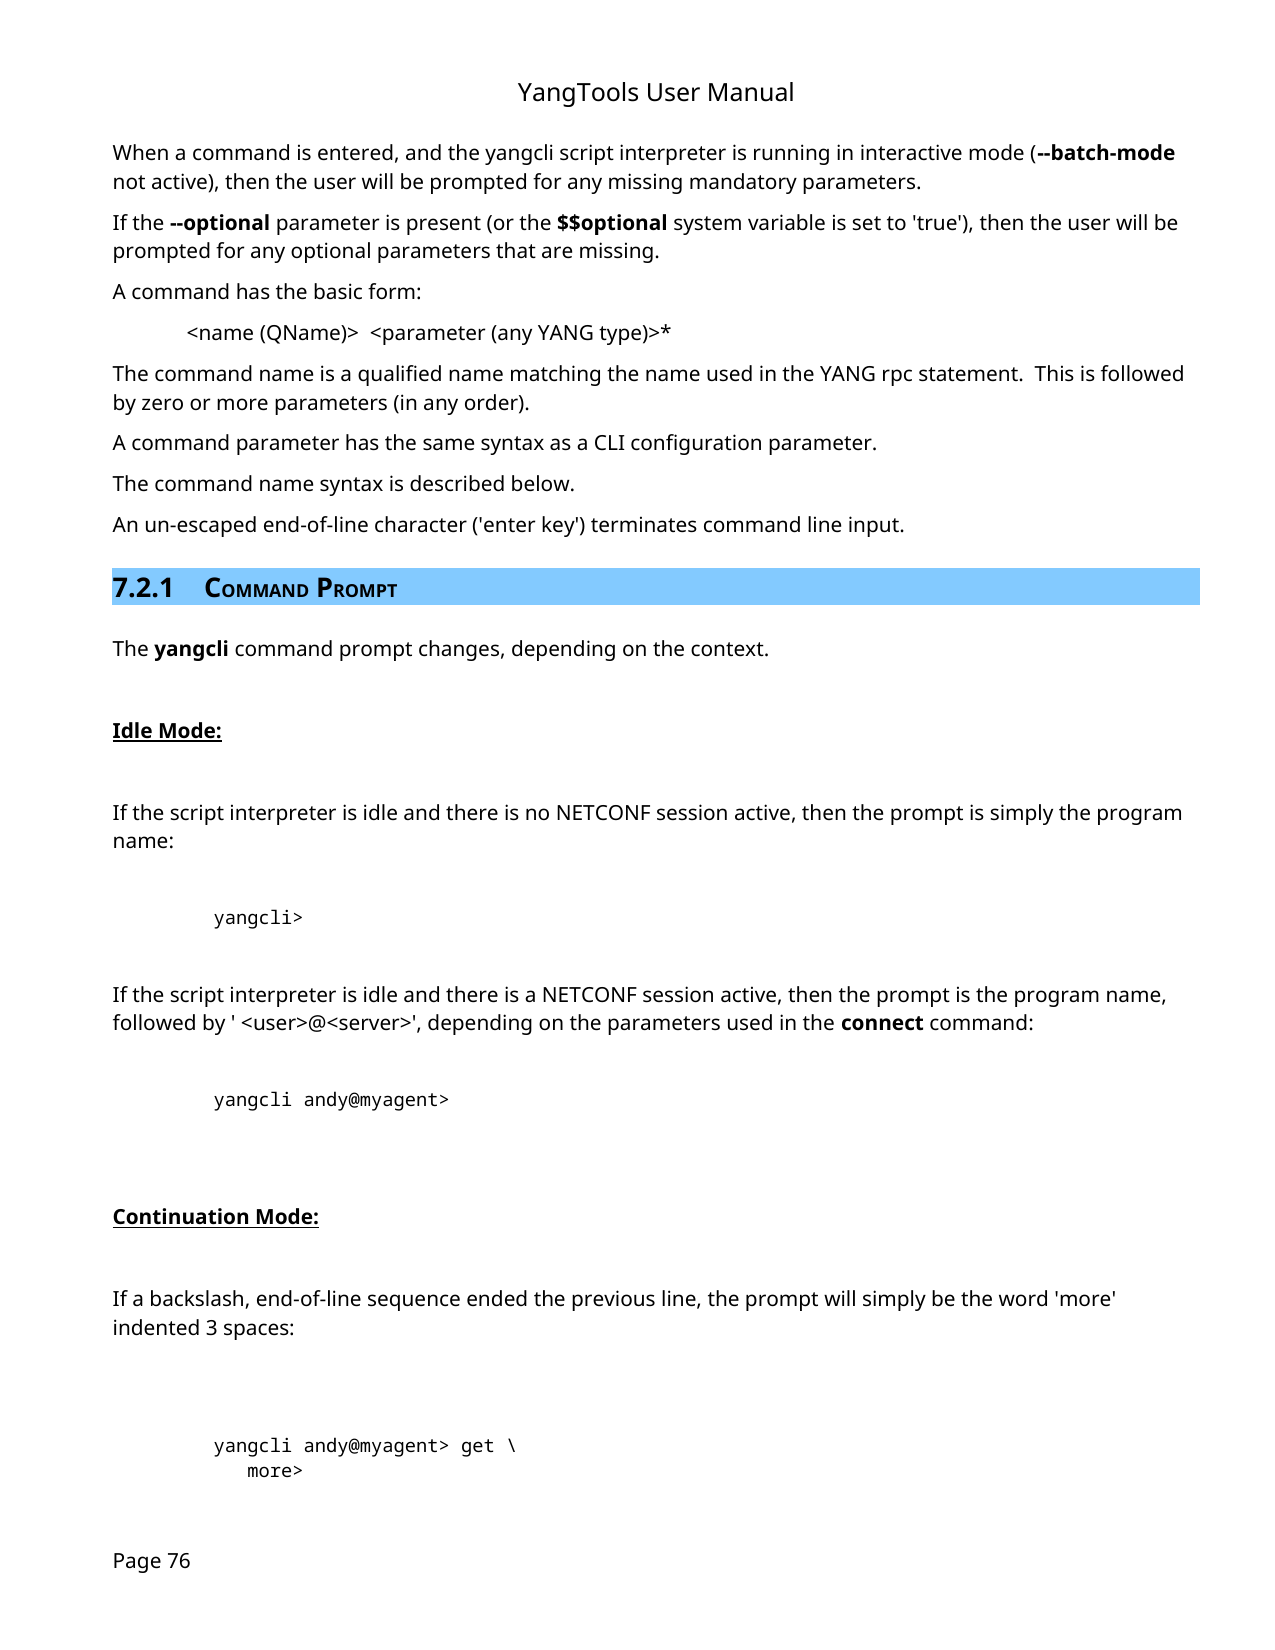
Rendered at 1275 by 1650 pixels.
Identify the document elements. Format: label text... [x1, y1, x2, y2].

text <name (QName)> <parameter (any YANG type)>* [112, 318, 1200, 347]
text The yangcli command prompt changes, depending on the context. [112, 634, 1200, 662]
text When a command is entered, and the yangcli script interpreter is running in interactive mode (--batch-mode not active), then the user will be prompted for any missing mandatory parameters. [112, 138, 1200, 195]
text A command has the basic form: [112, 277, 1200, 306]
text Idle Mode: [112, 716, 1200, 744]
text If a backslash, end-of-line sequence ended the previous line, the prompt will simply be the word 'more' indented 3 spaces: [112, 1284, 1200, 1341]
text If the script interpreter is idle and there is no NETCONF session active, then the prompt is simply the program name: [112, 798, 1200, 855]
text A command parameter has the same syntax as a CLI configuration parameter. [112, 428, 1200, 457]
text yangcli> [139, 905, 1200, 930]
text If the script interpreter is idle and there is a NETCONF session active, then the prompt is the program name, followed by ' <user>@<server>', depending on the parameters used in the connect command: [112, 980, 1200, 1037]
text The command name is a qualified name matching the name used in the YANG rpc statement. This is followed by zero or more parameters (in any order). [112, 359, 1200, 416]
text Continuation Mode: [112, 1202, 1200, 1231]
text yangcli andy@myagent> [139, 1087, 1200, 1112]
subtitle Command Prompt [112, 568, 1200, 605]
text The command name syntax is described below. [112, 469, 1200, 498]
text An un-escaped end-of-line character ('enter key') terminates command line input. [112, 510, 1200, 539]
text If the --optional parameter is present (or the $$optional system variable is set to 'true'), then the user will be prompted for any optional parameters that are missing. [112, 208, 1200, 265]
text yangcli andy@myagent> get \ more> [139, 1432, 1200, 1483]
